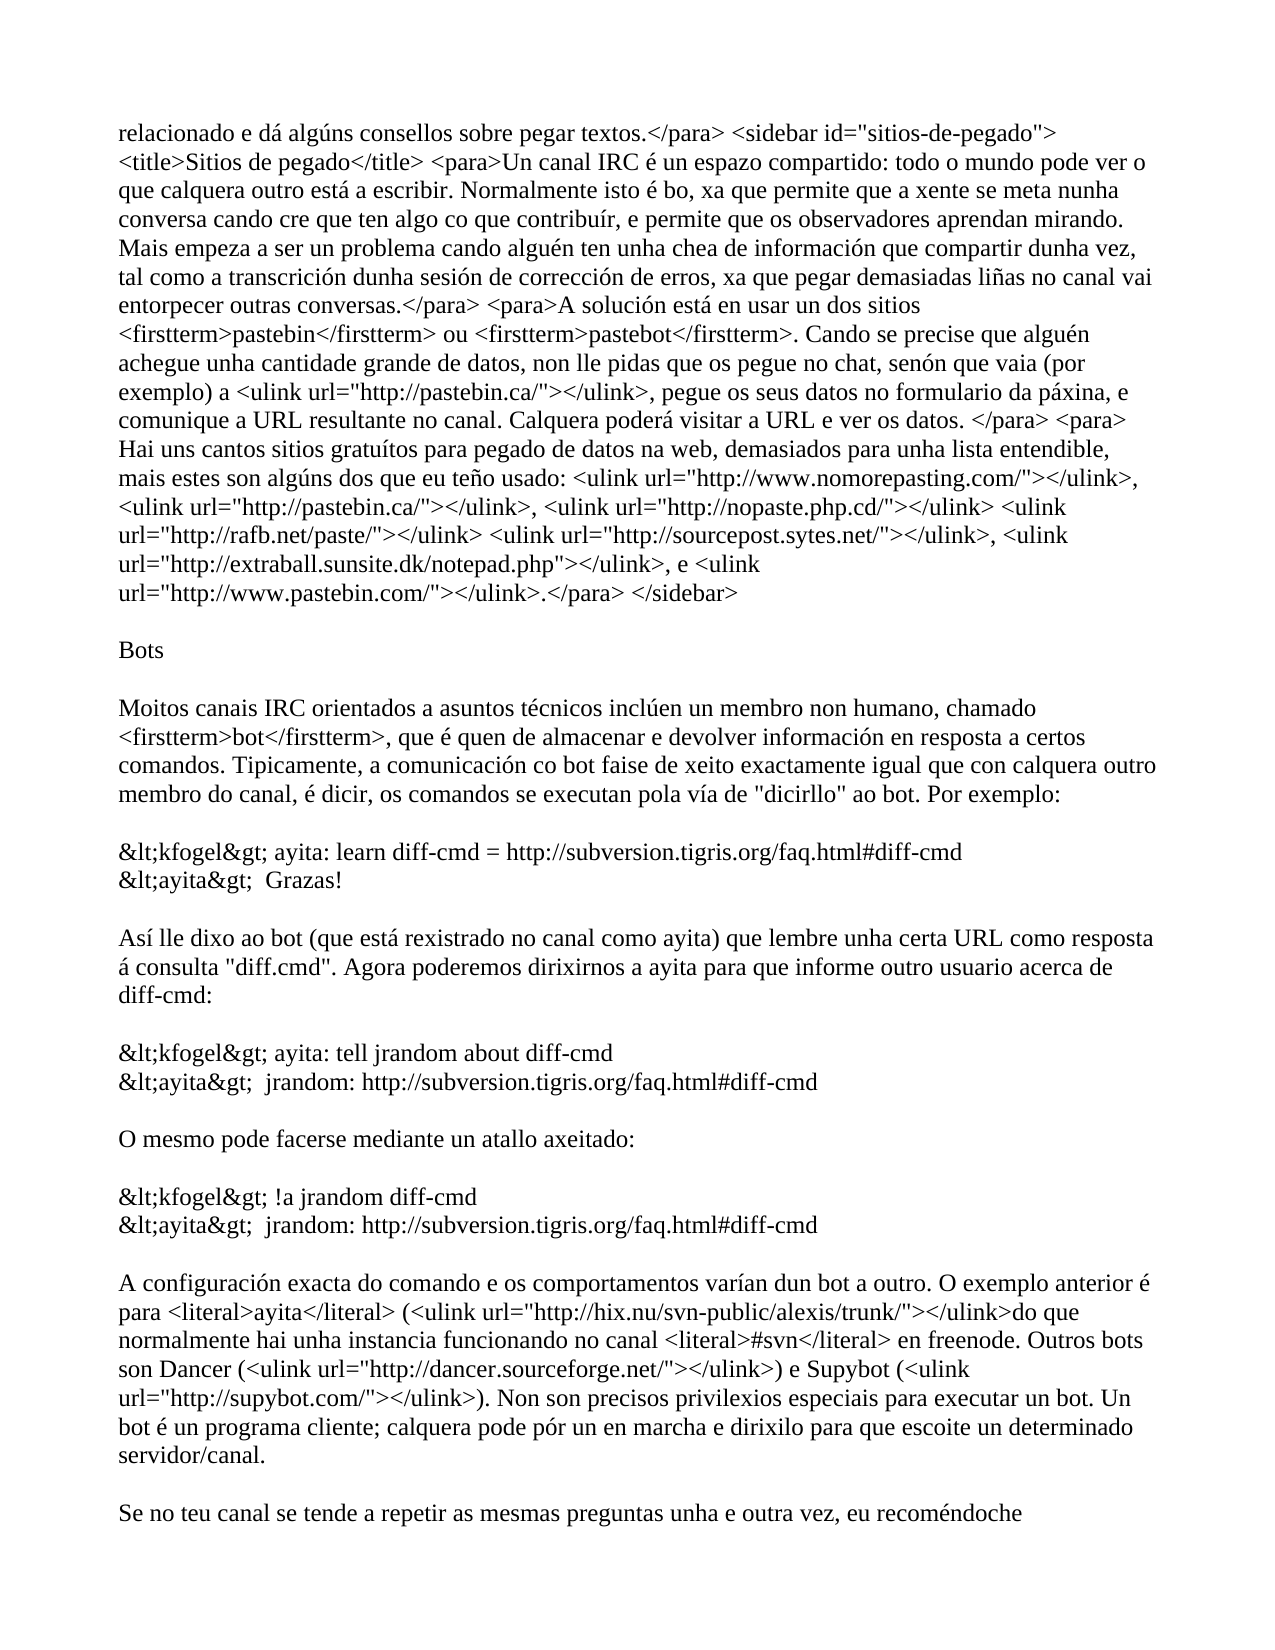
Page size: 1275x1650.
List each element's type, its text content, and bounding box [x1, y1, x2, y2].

text Se no teu canal se tende a repetir as mesmas preguntas unha e outra vez, eu recoméndoche [118, 1498, 1157, 1527]
text &lt;kfogel&gt; ayita: tell jrandom about diff-cmd [118, 1038, 1157, 1067]
text A configuración exacta do comando e os comportamentos varían dun bot a outro. O exemplo anterior é para <literal>ayita</literal> (<ulink url="http://hix.nu/svn-public/alexis/trunk/"></ulink>do que normalmente hai unha instancia funcionando no canal <literal>#svn</literal> en freenode. Outros bots son Dancer (<ulink url="http://dancer.sourceforge.net/"></ulink>) e Supybot (<ulink url="http://supybot.com/"></ulink>). Non son precisos privilexios especiais para executar un bot. Un bot é un programa cliente; calquera pode pór un en marcha e dirixilo para que escoite un determinado servidor/canal. [118, 1268, 1157, 1469]
text &lt;ayita&gt; Grazas! [118, 866, 1157, 894]
text &lt;ayita&gt; jrandom: http://subversion.tigris.org/faq.html#diff-cmd [118, 1211, 1157, 1239]
text &lt;kfogel&gt; ayita: learn diff-cmd = http://subversion.tigris.org/faq.html#diff-cmd [118, 837, 1157, 866]
text &lt;ayita&gt; jrandom: http://subversion.tigris.org/faq.html#diff-cmd [118, 1067, 1157, 1096]
text Así lle dixo ao bot (que está rexistrado no canal como ayita) que lembre unha certa URL como resposta á consulta "diff.cmd". Agora poderemos dirixirnos a ayita para que informe outro usuario acerca de diff-cmd: [118, 923, 1157, 1009]
text &lt;kfogel&gt; !a jrandom diff-cmd [118, 1182, 1157, 1211]
text O mesmo pode facerse mediante un atallo axeitado: [118, 1124, 1157, 1153]
text Bots [118, 636, 1157, 664]
text Moitos canais IRC orientados a asuntos técnicos inclúen un membro non humano, chamado <firstterm>bot</firstterm>, que é quen de almacenar e devolver información en resposta a certos comandos. Tipicamente, a comunicación co bot faise de xeito exactamente igual que con calquera outro membro do canal, é dicir, os comandos se executan pola vía de "dicirllo" ao bot. Por exemplo: [118, 693, 1157, 808]
text relacionado e dá algúns consellos sobre pegar textos.</para> <sidebar id="sitios-de-pegado"> <title>Sitios de pegado</title> <para>Un canal IRC é un espazo compartido: todo o mundo pode ver o que calquera outro está a escribir. Normalmente isto é bo, xa que permite que a xente se meta nunha conversa cando cre que ten algo co que contribuír, e permite que os observadores aprendan mirando. Mais empeza a ser un problema cando alguén ten unha chea de información que compartir dunha vez, tal como a transcrición dunha sesión de corrección de erros, xa que pegar demasiadas liñas no canal vai entorpecer outras conversas.</para> <para>A solución está en usar un dos sitios <firstterm>pastebin</firstterm> ou <firstterm>pastebot</firstterm>. Cando se precise que alguén achegue unha cantidade grande de datos, non lle pidas que os pegue no chat, senón que vaia (por exemplo) a <ulink url="http://pastebin.ca/"></ulink>, pegue os seus datos no formulario da páxina, e comunique a URL resultante no canal. Calquera poderá visitar a URL e ver os datos. </para> <para> Hai uns cantos sitios gratuítos para pegado de datos na web, demasiados para unha lista entendible, mais estes son algúns dos que eu teño usado: <ulink url="http://www.nomorepasting.com/"></ulink>, <ulink url="http://pastebin.ca/"></ulink>, <ulink url="http://nopaste.php.cd/"></ulink> <ulink url="http://rafb.net/paste/"></ulink> <ulink url="http://sourcepost.sytes.net/"></ulink>, <ulink url="http://extraball.sunsite.dk/notepad.php"></ulink>, e <ulink url="http://www.pastebin.com/"></ulink>.</para> </sidebar> [118, 118, 1157, 607]
